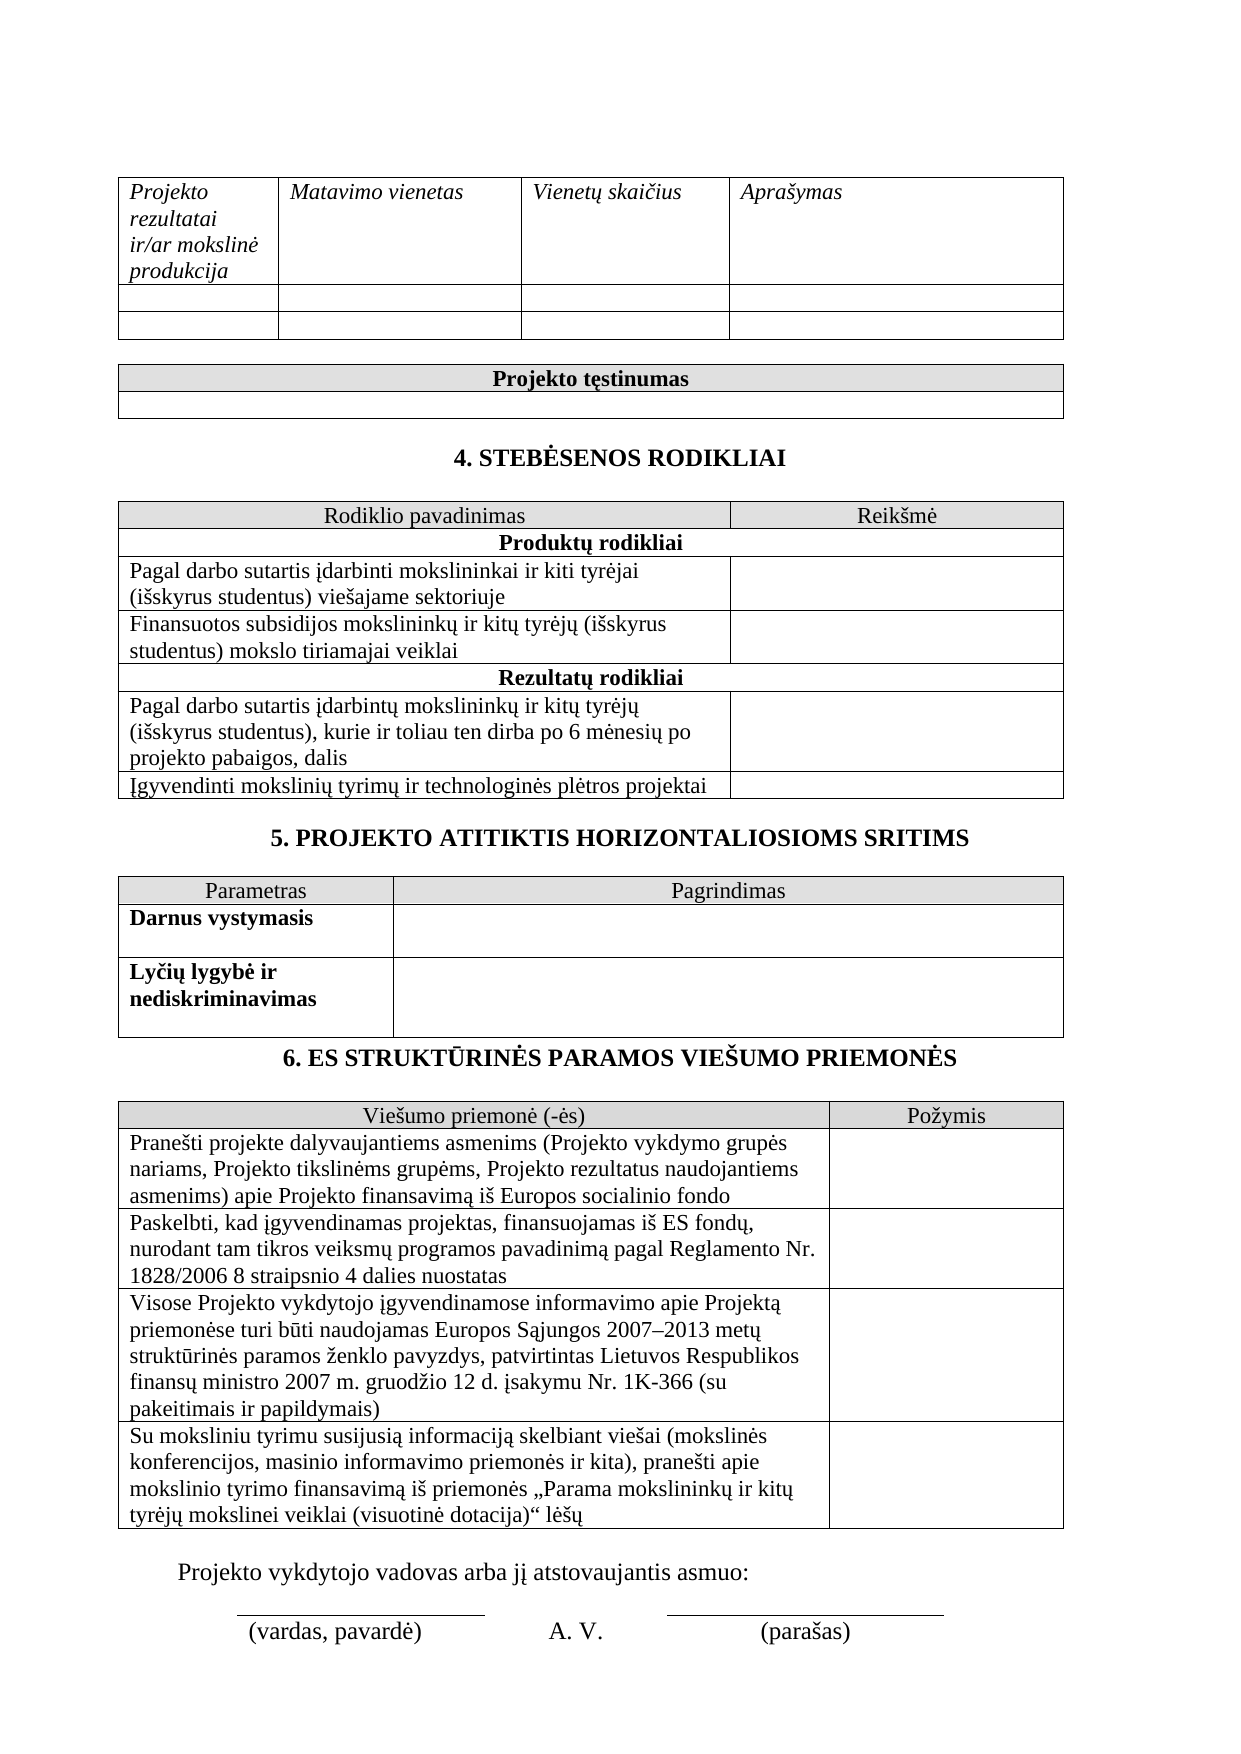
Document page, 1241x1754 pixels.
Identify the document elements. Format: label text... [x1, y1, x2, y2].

table_cell [119, 312, 278, 338]
table_header [118, 1615, 237, 1644]
table_header Rodiklio pavadinimas [119, 502, 730, 528]
table_cell [731, 692, 1063, 771]
table_cell [119, 392, 1063, 418]
table_cell Vienetų skaičius [522, 178, 729, 284]
table_cell Rezultatų rodikliai [119, 664, 1063, 691]
table_cell Produktų rodikliai [119, 529, 1063, 556]
table_cell [394, 905, 1063, 957]
table_header Požymis [830, 1102, 1063, 1128]
table_cell Pagal darbo sutartis įdarbinti mokslininkai ir kiti tyrėjai (išskyrus studentus) viešajame sektoriuje [119, 557, 730, 609]
table_cell [830, 1289, 1063, 1421]
table_cell [394, 958, 1063, 1037]
table_cell Projekto rezultatai ir/ar mokslinė produkcija [119, 178, 278, 284]
text 5. PROJEKTO ATITIKTIS HORIZONTALIOSIOMS SRITIMS [118, 823, 1122, 852]
table_cell [830, 1209, 1063, 1288]
table_header (vardas, pavardė) [237, 1616, 484, 1644]
table_header Viešumo priemonė (-ės) [119, 1102, 829, 1128]
table_cell [279, 285, 521, 311]
table_cell Visose Projekto vykdytojo įgyvendinamose informavimo apie Projektą priemonėse turi būti naudojamas Europos Sąjungos 2007–2013 metų struktūrinės paramos ženklo pavyzdys, patvirtintas Lietuvos Respublikos finansų ministro 2007 m. gruodžio 12 d. įsakymu Nr. 1K-366 (su pakeitimais ir papildymais) [119, 1289, 829, 1421]
table_cell [731, 611, 1063, 663]
table_cell Įgyvendinti mokslinių tyrimų ir technologinės plėtros projektai [119, 772, 730, 798]
table_cell Pagal darbo sutartis įdarbintų mokslininkų ir kitų tyrėjų (išskyrus studentus), kurie ir toliau ten dirba po 6 mėnesių po projekto pabaigos, dalis [119, 692, 730, 771]
table_cell Paskelbti, kad įgyvendinamas projektas, finansuojamas iš ES fondų, nurodant tam tikros veiksmų programos pavadinimą pagal Reglamento Nr. 1828/2006 8 straipsnio 4 dalies nuostatas [119, 1209, 829, 1288]
table_cell [730, 285, 1063, 311]
text Projekto vykdytojo vadovas arba jį atstovaujantis asmuo: [118, 1557, 1122, 1586]
text 4. STEBĖSENOS RODIKLIAI [118, 443, 1122, 472]
table_cell Pranešti projekte dalyvaujantiems asmenims (Projekto vykdymo grupės nariams, Projekto tikslinėms grupėms, Projekto rezultatus naudojantiems asmenims) apie Projekto finansavimą iš Europos socialinio fondo [119, 1129, 829, 1208]
table_cell [731, 772, 1063, 798]
table_cell Darnus vystymasis [119, 905, 393, 957]
table_cell [522, 312, 729, 338]
table_header A. V. [485, 1615, 667, 1644]
table_cell [830, 1422, 1063, 1527]
table_cell Matavimo vienetas [279, 178, 521, 284]
table_cell Aprašymas [730, 178, 1063, 284]
table_header Pagrindimas [394, 877, 1063, 903]
table_cell Su moksliniu tyrimu susijusią informaciją skelbiant viešai (mokslinės konferencijos, masinio informavimo priemonės ir kita), pranešti apie mokslinio tyrimo finansavimą iš priemonės „Parama mokslininkų ir kitų tyrėjų mokslinei veiklai (visuotinė dotacija)“ lėšų [119, 1422, 829, 1527]
table_header (parašas) [667, 1616, 944, 1644]
table_cell [119, 285, 278, 311]
table_header Reikšmė [731, 502, 1063, 528]
table_header [944, 1615, 1063, 1644]
table_cell [522, 285, 729, 311]
table_cell [279, 312, 521, 338]
table_header Projekto tęstinumas [119, 365, 1063, 391]
table_cell Finansuotos subsidijos mokslininkų ir kitų tyrėjų (išskyrus studentus) mokslo tiriamajai veiklai [119, 611, 730, 663]
text 6. ES STRUKTŪRINĖS PARAMOS VIEŠUMO PRIEMONĖS [118, 1043, 1122, 1072]
table_cell Lyčių lygybė ir nediskriminavimas [119, 958, 393, 1037]
table_cell [830, 1129, 1063, 1208]
table_header Parametras [119, 877, 393, 903]
table_cell [731, 557, 1063, 609]
table_cell [730, 312, 1063, 338]
